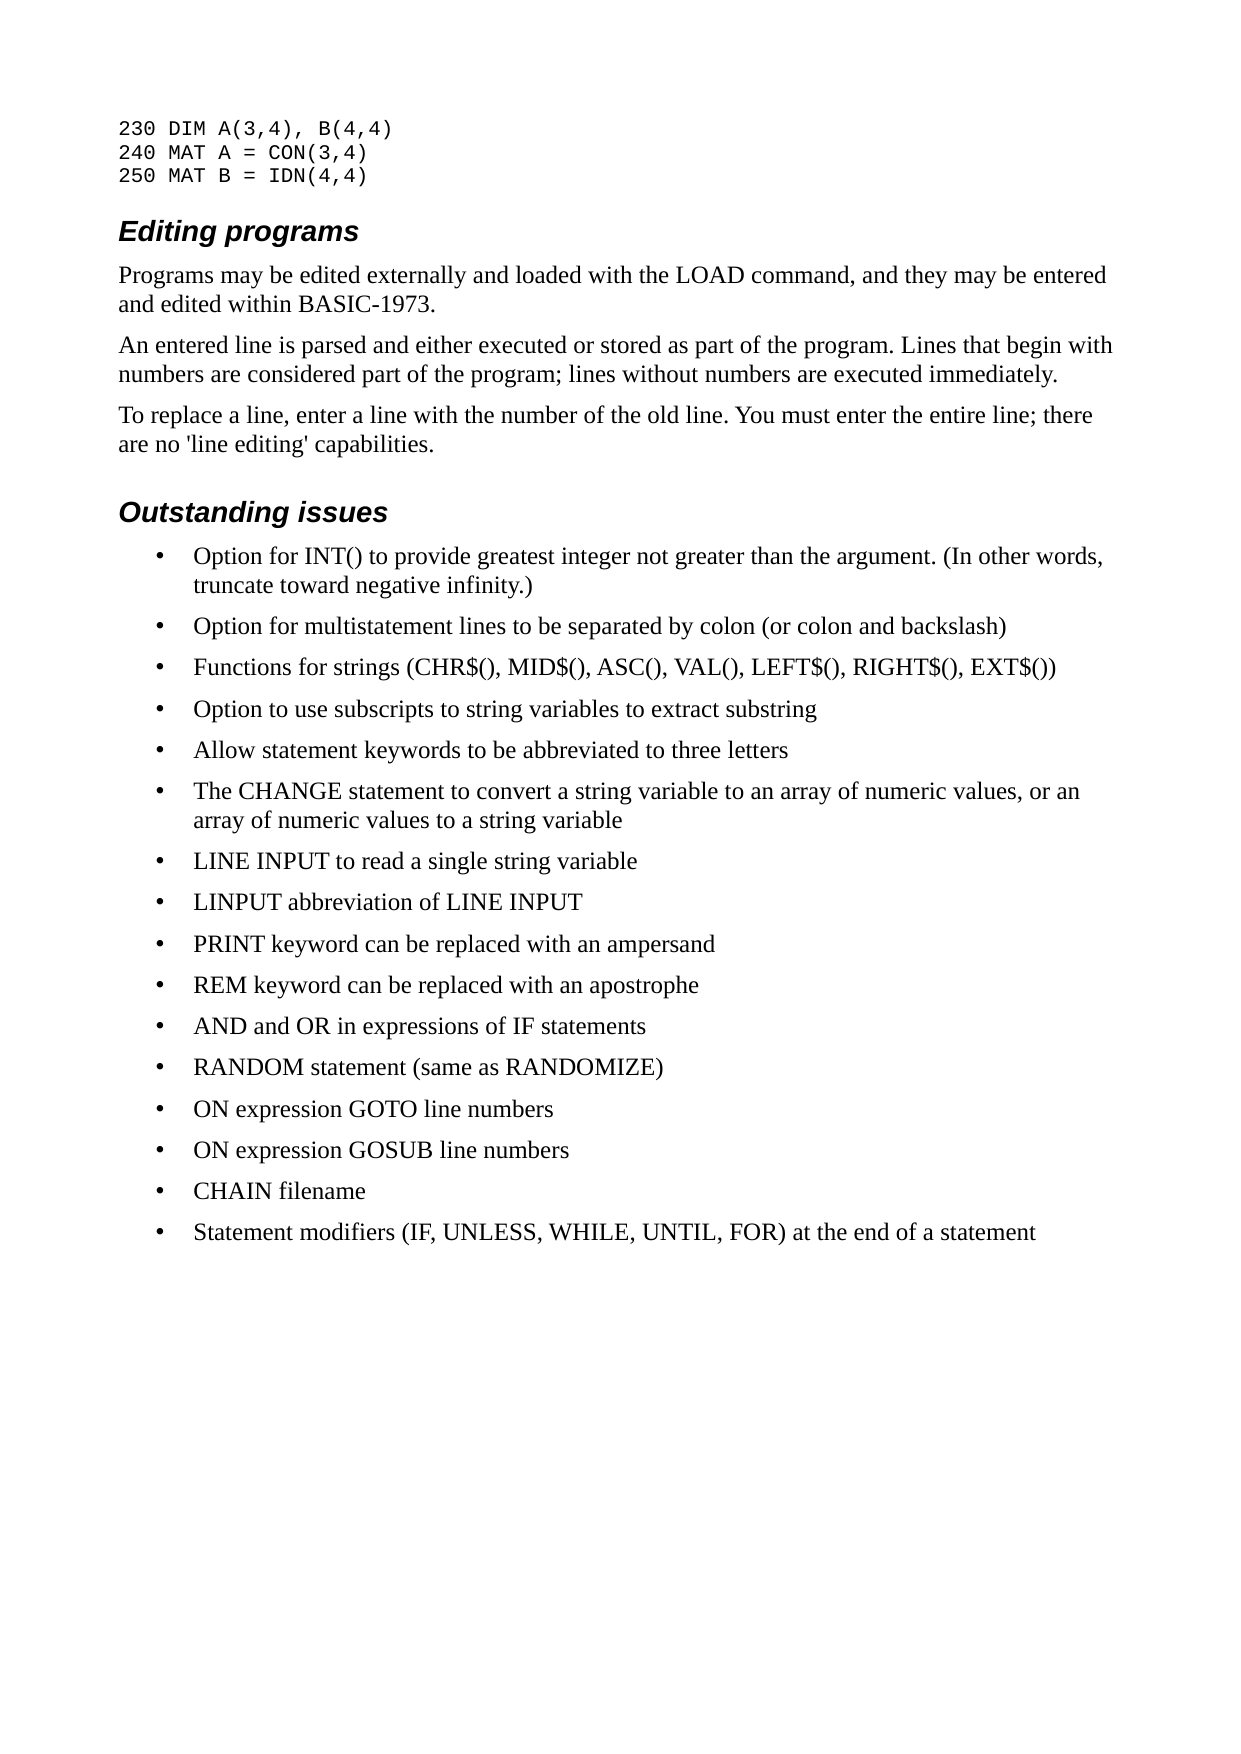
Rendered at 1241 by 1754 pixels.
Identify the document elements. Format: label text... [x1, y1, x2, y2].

list REM keyword can be replaced with an apostrophe [156, 970, 1122, 999]
list Option for INT() to provide greatest integer not greater than the argument. (In other words, truncate toward negative infinity.) [156, 541, 1122, 599]
text To replace a line, enter a line with the number of the old line. You must enter the entire line; there are no 'line editing' capabilities. [118, 400, 1122, 458]
text 230 DIM A(3,4), B(4,4) [118, 118, 1122, 142]
subtitle Editing programs [118, 214, 1122, 248]
list Option to use subscripts to string variables to extract substring [156, 694, 1122, 722]
list LINPUT abbreviation of LINE INPUT [156, 887, 1122, 916]
text 250 MAT B = IDN(4,4) [118, 165, 1122, 189]
list ON expression GOTO line numbers [156, 1094, 1122, 1122]
list Allow statement keywords to be abbreviated to three letters [156, 735, 1122, 764]
text Programs may be edited externally and loaded with the LOAD command, and they may be entered and edited within BASIC-1973. [118, 260, 1122, 318]
list Functions for strings (CHR$(), MID$(), ASC(), VAL(), LEFT$(), RIGHT$(), EXT$()) [156, 652, 1122, 681]
list PRINT keyword can be replaced with an ampersand [156, 929, 1122, 957]
list CHAIN filename [156, 1176, 1122, 1205]
text An entered line is parsed and either executed or stored as part of the program. Lines that begin with numbers are considered part of the program; lines without numbers are executed immediately. [118, 330, 1122, 388]
subtitle Outstanding issues [118, 495, 1122, 529]
list Option for multistatement lines to be separated by colon (or colon and backslash) [156, 611, 1122, 640]
list AND and OR in expressions of IF statements [156, 1011, 1122, 1040]
list RANDOM statement (same as RANDOMIZE) [156, 1052, 1122, 1081]
list ON expression GOSUB line numbers [156, 1135, 1122, 1164]
list LINE INPUT to read a single string variable [156, 846, 1122, 875]
text 240 MAT A = CON(3,4) [118, 142, 1122, 165]
list The CHANGE statement to convert a string variable to an array of numeric values, or an array of numeric values to a string variable [156, 776, 1122, 834]
list Statement modifiers (IF, UNLESS, WHILE, UNTIL, FOR) at the end of a statement [156, 1217, 1122, 1246]
